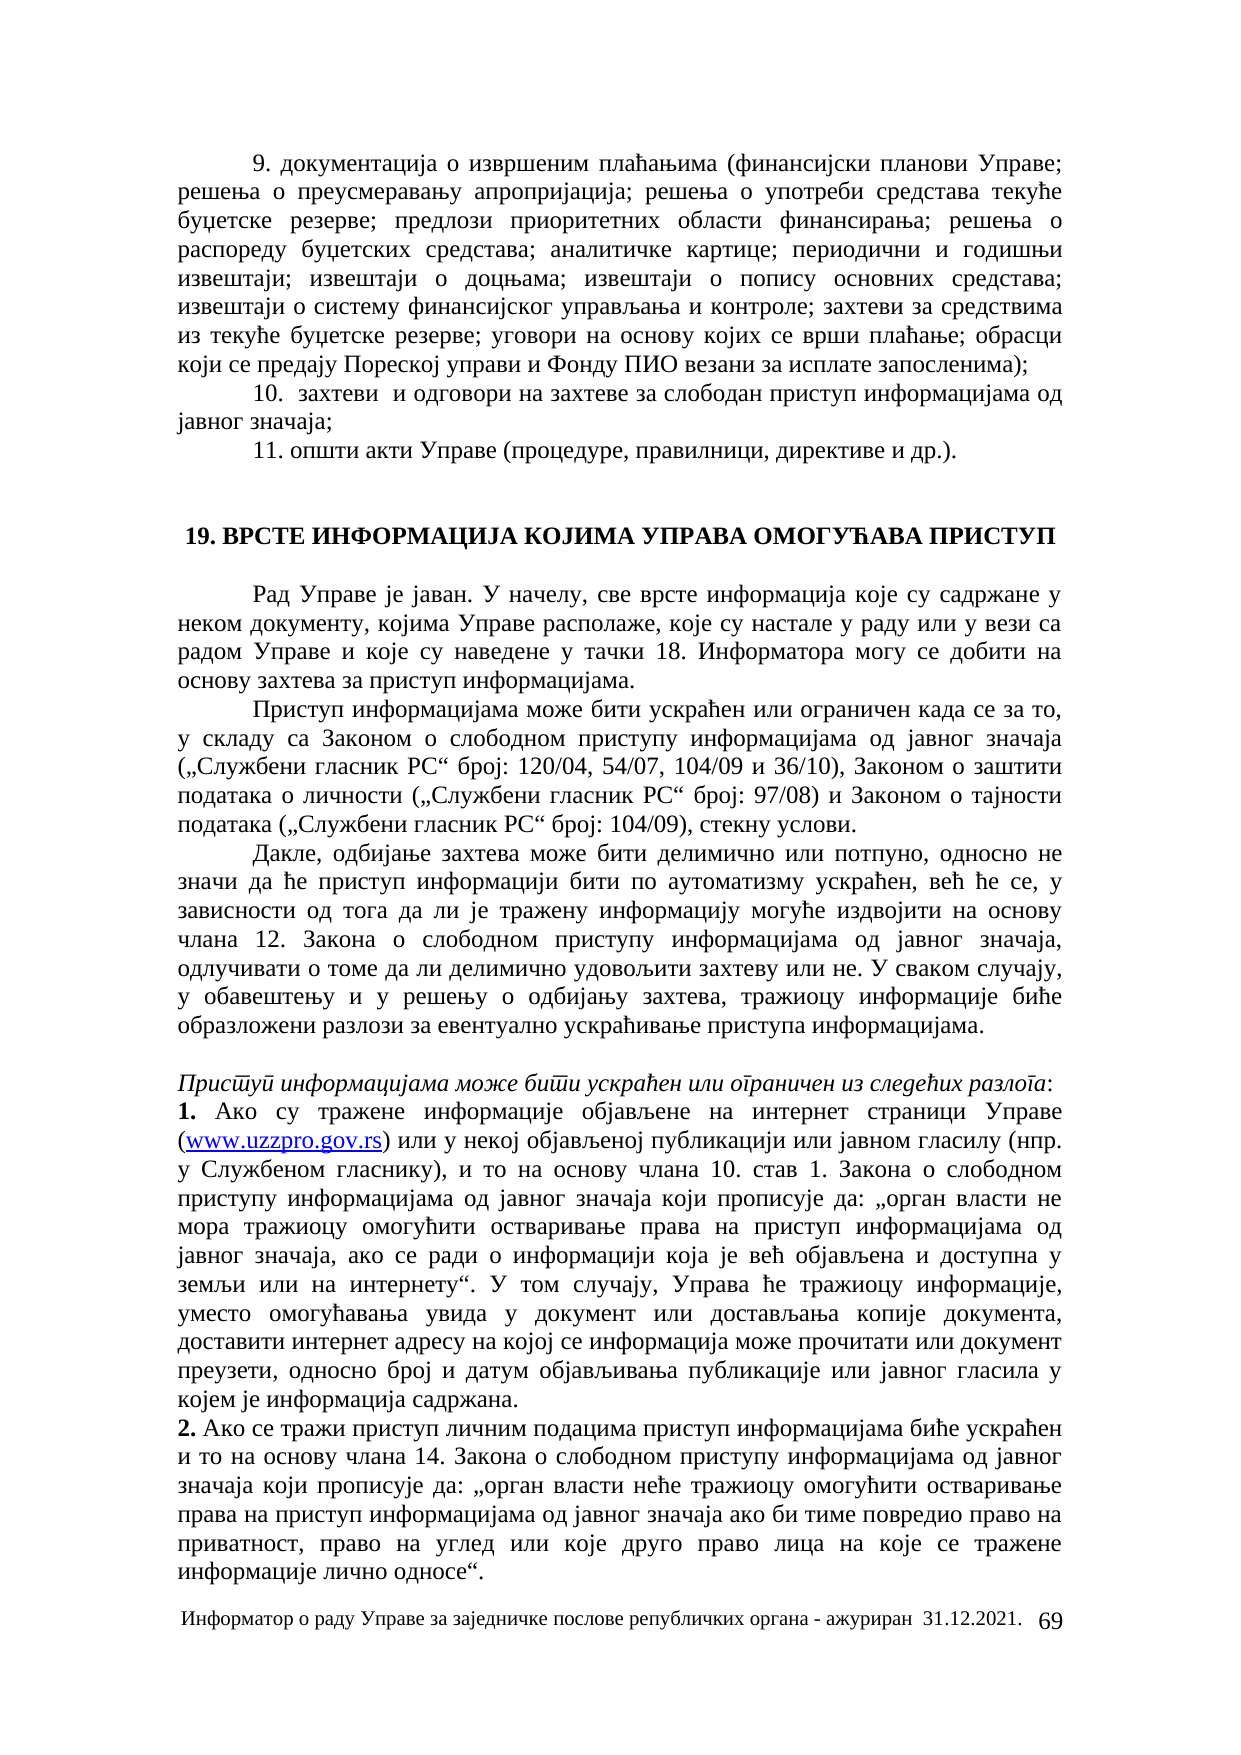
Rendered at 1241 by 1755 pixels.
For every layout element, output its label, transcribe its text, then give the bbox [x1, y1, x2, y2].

text 2. Ако се тражи приступ личним подацима приступ информацијама биће ускраћен и то на основу члана 14. Закона о слободном приступу информацијама од јавног значаја који прописује да: „орган власти неће тражиоцу омогућити остваривање права на приступ информацијама од јавног значаја ако би тиме повредио право на приватност, право на углед или које друго право лица на које се тражене информације лично односе“. [177, 1413, 1063, 1585]
text Дакле, одбијање захтева може бити делимично или потпуно, односно не значи да ће приступ информацији бити по аутоматизму ускраћен, већ ће се, у зависности од тога да ли је тражену информацију могуће издвојити на основу члана 12. Закона о слободном приступу информацијама од јавног значаја, одлучивати о томе да ли делимично удовољити захтеву или не. У сваком случају, у обавештењу и у решењу о одбијању захтева, тражиоцу информације биће образложени разлози за евентуално ускраћивање приступа информацијама. [177, 838, 1063, 1039]
text Приступ информацијама може бити ускраћен или ограничен из следећих разлога: [177, 1068, 1063, 1096]
text Приступ информацијама може бити ускраћен или ограничен када се за то, у складу са Законом о слободном приступу информацијама од јавног значаја („Службени гласник РС“ број: 120/04, 54/07, 104/09 и 36/10), Законом о заштити података о личности („Службени гласник РС“ број: 97/08) и Законом о тајности података („Службени гласник РС“ број: 104/09), стекну услови. [177, 694, 1063, 838]
text 10. захтеви и одговори на захтеве за слободан приступ информацијама од јавног значаја; [177, 378, 1063, 435]
text Рад Управе је јаван. У начелу, све врсте информација које су садржане у неком документу, којима Управе располаже, које су настале у раду или у вези са радом Управе и које су наведене у тачки 18. Информатора могу се добити на основу захтева за приступ информацијама. [177, 579, 1063, 694]
text 19. ВРСТЕ ИНФОРМАЦИЈА КОЈИМА УПРАВА ОМОГУЋАВА ПРИСТУП [177, 521, 1063, 550]
text 11. општи акти Управе (процедуре, правилници, директиве и др.). [177, 435, 1063, 464]
text 1. Ако су тражене информације објављене на интернет страници Управе (www.uzzpro.gov.rs) или у некој објављеној публикацији или јавном гласилу (нпр. у Службеном гласнику), и то на основу члана 10. став 1. Закона о слободном приступу информацијама од јавног значаја који прописује да: „орган власти не мора тражиоцу омогућити остваривање права на приступ информацијама од јавног значаја, ако се ради о информацији која је већ објављена и доступна у земљи или на интернету“. У том случају, Управа ће тражиоцу информације, уместо омогућавања увида у документ или достављања копије документа, доставити интернет адресу на којој се информација може прочитати или документ преузети, односно број и датум објављивања публикације или јавног гласила у којем је информација садржана. [177, 1096, 1063, 1413]
text 9. документација о извршеним плаћањима (финансијски планови Управе; решења о преусмеравању апропријација; решења о употреби средстава текуће буџетске резерве; предлози приоритетних области финансирања; решења о распореду буџетских средстава; аналитичке картице; периодични и годишњи извештаји; извештаји о доцњама; извештаји о попису основних средстава; извештаји о систему финансијског управљања и контроле; захтеви за средствима из текуће буџетске резерве; уговори на основу којих се врши плаћање; обрасци који се предају Пореској управи и Фонду ПИО везани за исплате запосленима); [177, 148, 1063, 378]
